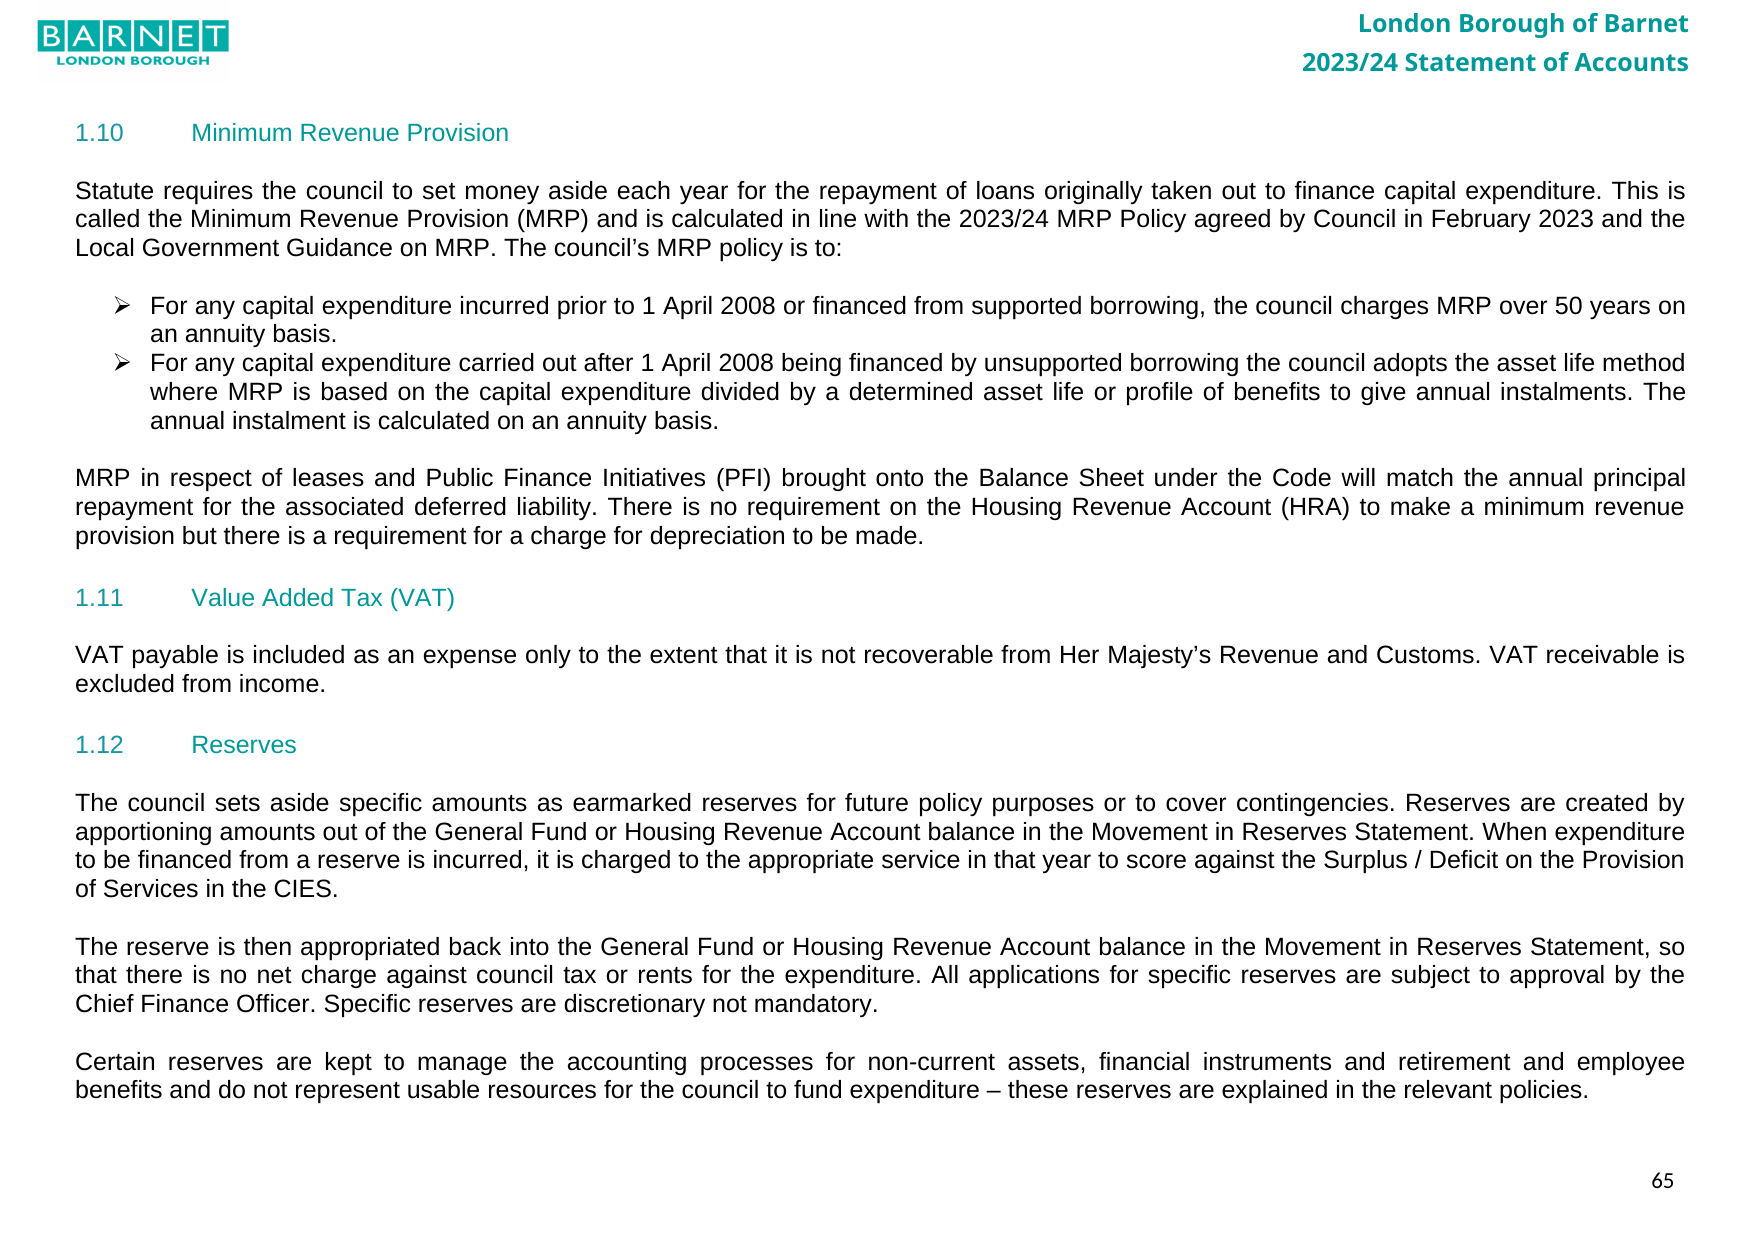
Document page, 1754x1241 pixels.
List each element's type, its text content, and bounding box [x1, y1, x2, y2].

list For any capital expenditure carried out after 1 April 2008 being financed by unsupported borrowing the council adopts the asset life method where MRP is based on the capital expenditure divided by a determined asset life or profile of benefits to give annual instalments. The annual instalment is calculated on an annuity basis. [112, 348, 1689, 434]
text MRP in respect of leases and Public Finance Initiatives (PFI) brought onto the Balance Sheet under the Code will match the annual principal repayment for the associated deferred liability. There is no requirement on the Housing Revenue Account (HRA) to make a minimum revenue provision but there is a requirement for a charge for depreciation to be made. [75, 463, 1689, 549]
text The reserve is then appropriated back into the General Fund or Housing Revenue Account balance in the Movement in Reserves Statement, so that there is no net charge against council tax or rents for the expenditure. All applications for specific reserves are subject to approval by the Chief Finance Officer. Specific reserves are discretionary not mandatory. [75, 932, 1689, 1018]
text Statute requires the council to set money aside each year for the repayment of loans originally taken out to finance capital expenditure. This is called the Minimum Revenue Provision (MRP) and is calculated in line with the 2023/24 MRP Policy agreed by Council in February 2023 and the Local Government Guidance on MRP. The council’s MRP policy is to: [75, 176, 1689, 262]
text VAT payable is included as an expense only to the extent that it is not recoverable from Her Majesty’s Revenue and Customs. VAT receivable is excluded from income. [75, 640, 1689, 697]
subtitle Value Added Tax (VAT) [75, 582, 1689, 611]
text Certain reserves are kept to manage the accounting processes for non-current assets, financial instruments and retirement and employee benefits and do not represent usable resources for the council to fund expenditure – these reserves are explained in the relevant policies. [75, 1047, 1689, 1104]
text The council sets aside specific amounts as earmarked reserves for future policy purposes or to cover contingencies. Reserves are created by apportioning amounts out of the General Fund or Housing Revenue Account balance in the Movement in Reserves Statement. When expenditure to be financed from a reserve is incurred, it is charged to the appropriate service in that year to score against the Surplus / Deficit on the Provision of Services in the CIES. [75, 788, 1689, 903]
list For any capital expenditure incurred prior to 1 April 2008 or financed from supported borrowing, the council charges MRP over 50 years on an annuity basis. [112, 291, 1689, 348]
subtitle Minimum Revenue Provision [75, 118, 1689, 147]
subtitle Reserves [75, 730, 1689, 759]
